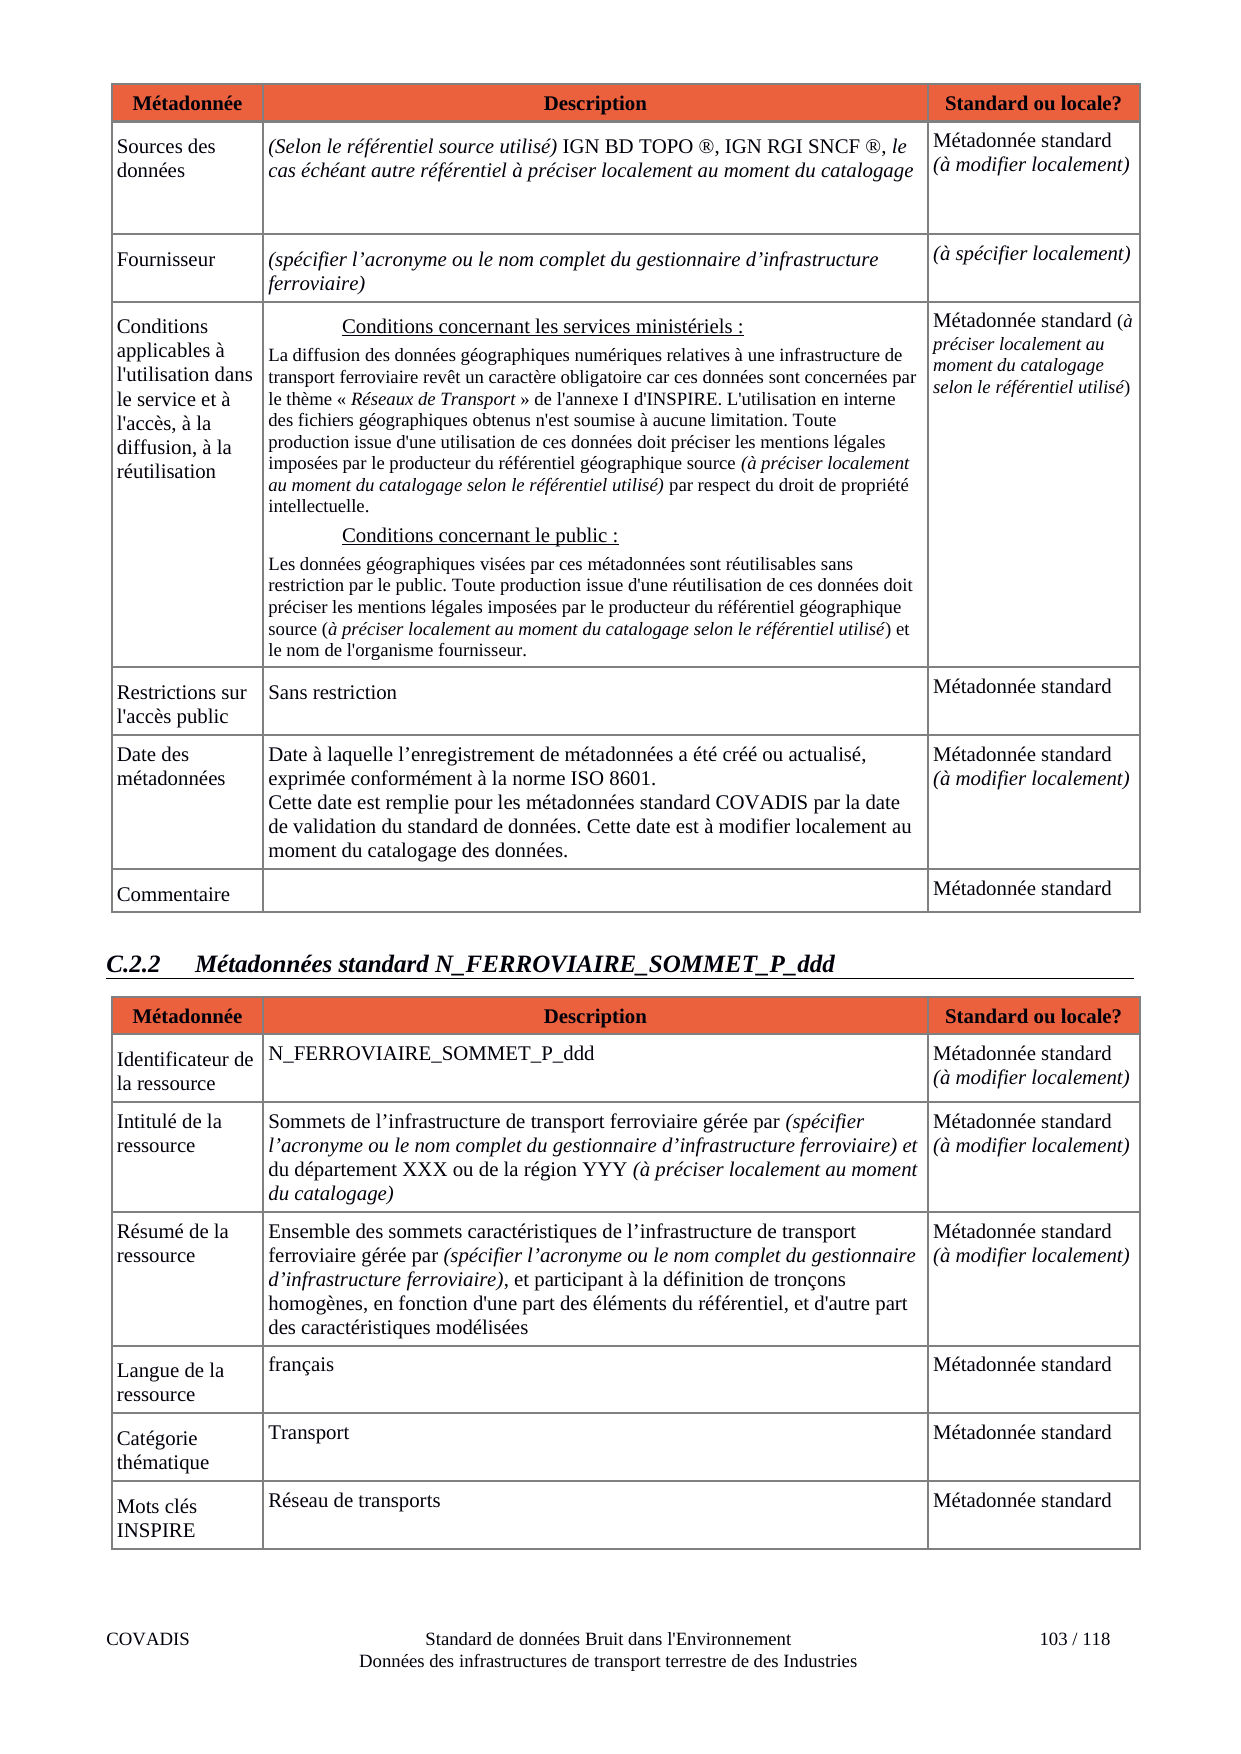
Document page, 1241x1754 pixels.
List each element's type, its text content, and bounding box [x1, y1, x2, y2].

table_cell Catégorie thématique [113, 1414, 262, 1480]
table_cell N_FERROVIAIRE_SOMMET_P_ddd [264, 1035, 927, 1101]
table_cell Date des métadonnées [113, 736, 262, 868]
table_cell Commentaire [113, 870, 262, 911]
subtitle Métadonnées standard N_FERROVIAIRE_SOMMET_P_ddd [106, 949, 1134, 978]
table_cell Réseau de transports [264, 1482, 927, 1547]
table_cell Intitulé de la ressource [113, 1103, 262, 1211]
table_cell Conditions concernant les services ministériels : La diffusion des données géographiques numériques relatives à une infrastructure de transport ferroviaire revêt un caractère obligatoire car ces données sont concernées par le thème « Réseaux de Transport » de l'annexe I d'INSPIRE. L'utilisation en interne des fichiers géographiques obtenus n'est soumise à aucune limitation. Toute production issue d'une utilisation de ces données doit préciser les mentions légales imposées par le producteur du référentiel géographique source (à préciser localement au moment du catalogage selon le référentiel utilisé) par respect du droit de propriété intellectuelle. Conditions concernant le public : Les données géographiques visées par ces métadonnées sont réutilisables sans restriction par le public. Toute production issue d'une réutilisation de ces données doit préciser les mentions légales imposées par le producteur du référentiel géographique source (à préciser localement au moment du catalogage selon le référentiel utilisé) et le nom de l'organisme fournisseur. [264, 303, 927, 666]
table_cell Métadonnée standard (à modifier localement) [929, 736, 1139, 868]
table_cell Métadonnée standard (à modifier localement) [929, 1103, 1139, 1211]
table_cell Date à laquelle l’enregistrement de métadonnées a été créé ou actualisé, exprimée conformément à la norme ISO 8601. Cette date est remplie pour les métadonnées standard COVADIS par la date de validation du standard de données. Cette date est à modifier localement au moment du catalogage des données. [264, 736, 927, 868]
table_header Métadonnée [113, 998, 262, 1033]
table_cell Métadonnée standard (à modifier localement) [929, 1213, 1139, 1344]
table_cell Métadonnée standard (à préciser localement au moment du catalogage selon le référentiel utilisé) [929, 303, 1139, 666]
table_cell Métadonnée standard [929, 668, 1139, 734]
table_cell Sans restriction [264, 668, 927, 734]
table_cell Fournisseur [113, 235, 262, 301]
table_cell Transport [264, 1414, 927, 1480]
table_cell [264, 870, 927, 911]
table_header Description [264, 85, 927, 120]
table_cell Résumé de la ressource [113, 1213, 262, 1344]
table_cell Métadonnée standard [929, 1482, 1139, 1547]
table_cell (à spécifier localement) [929, 235, 1139, 301]
table_header Description [264, 998, 927, 1033]
table_cell (spécifier l’acronyme ou le nom complet du gestionnaire d’infrastructure ferroviaire) [264, 235, 927, 301]
table_cell Langue de la ressource [113, 1347, 262, 1412]
table_cell Mots clés INSPIRE [113, 1482, 262, 1547]
table_header Métadonnée [113, 85, 262, 120]
table_cell (Selon le référentiel source utilisé) IGN BD TOPO ®, IGN RGI SNCF ®, le cas échéant autre référentiel à préciser localement au moment du catalogage [264, 123, 927, 233]
table_cell Conditions applicables à l'utilisation dans le service et à l'accès, à la diffusion, à la réutilisation [113, 303, 262, 666]
table_cell Sources des données [113, 123, 262, 233]
table_cell Métadonnée standard [929, 1347, 1139, 1412]
table_cell Métadonnée standard (à modifier localement) [929, 123, 1139, 233]
table_cell Métadonnée standard [929, 870, 1139, 911]
table_cell français [264, 1347, 927, 1412]
table_cell Identificateur de la ressource [113, 1035, 262, 1101]
table_cell Sommets de l’infrastructure de transport ferroviaire gérée par (spécifier l’acronyme ou le nom complet du gestionnaire d’infrastructure ferroviaire) et du département XXX ou de la région YYY (à préciser localement au moment du catalogage) [264, 1103, 927, 1211]
table_header Standard ou locale? [929, 85, 1139, 120]
table_cell Métadonnée standard [929, 1414, 1139, 1480]
table_cell Ensemble des sommets caractéristiques de l’infrastructure de transport ferroviaire gérée par (spécifier l’acronyme ou le nom complet du gestionnaire d’infrastructure ferroviaire), et participant à la définition de tronçons homogènes, en fonction d'une part des éléments du référentiel, et d'autre part des caractéristiques modélisées [264, 1213, 927, 1344]
table_header Standard ou locale? [929, 998, 1139, 1033]
table_cell Métadonnée standard (à modifier localement) [929, 1035, 1139, 1101]
table_cell Restrictions sur l'accès public [113, 668, 262, 734]
